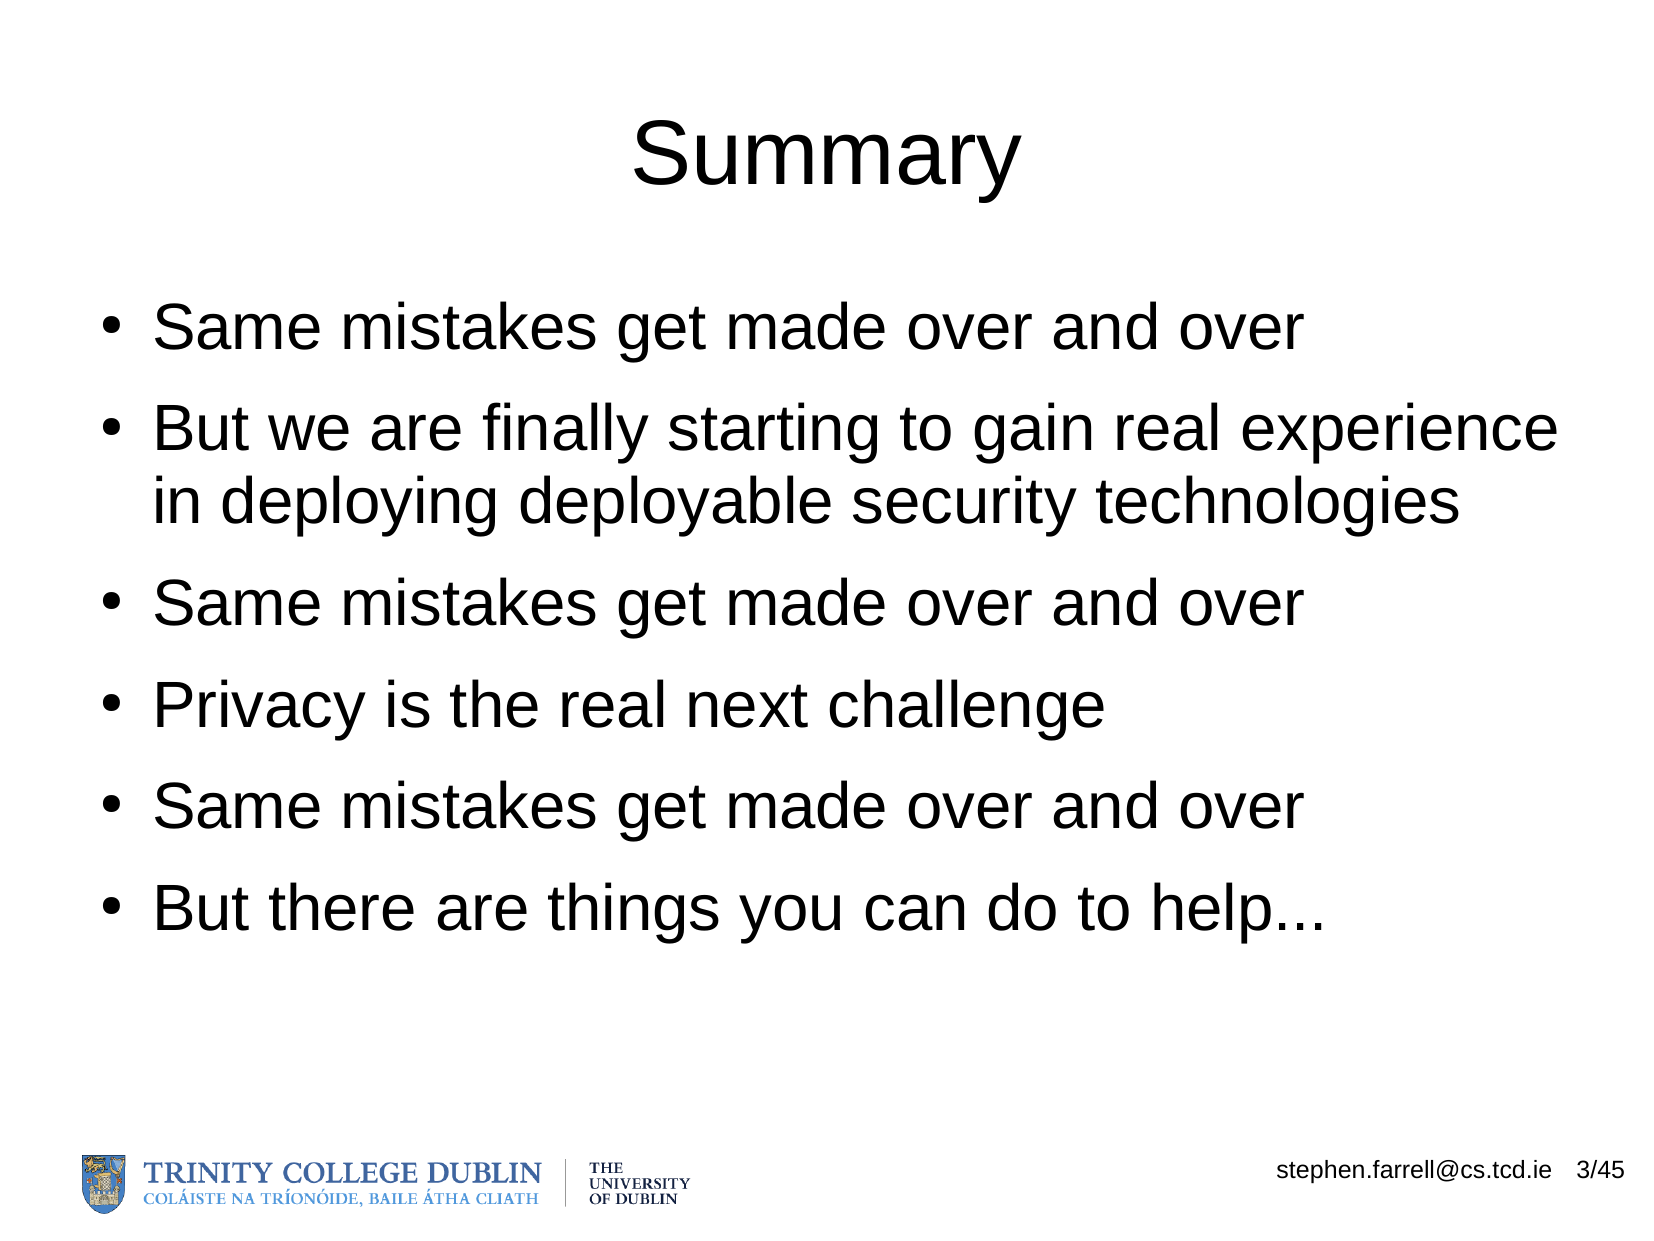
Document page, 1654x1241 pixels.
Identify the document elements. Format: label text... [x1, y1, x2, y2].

list Same mistakes get made over and over But we are finally starting to gain real experience in deploying deployable security technologies Same mistakes get made over and over Privacy is the real next challenge Same mistakes get made over and over But there are things you can do to help... [82, 290, 1571, 1010]
title Summary [82, 49, 1571, 257]
picture [82, 1155, 694, 1214]
